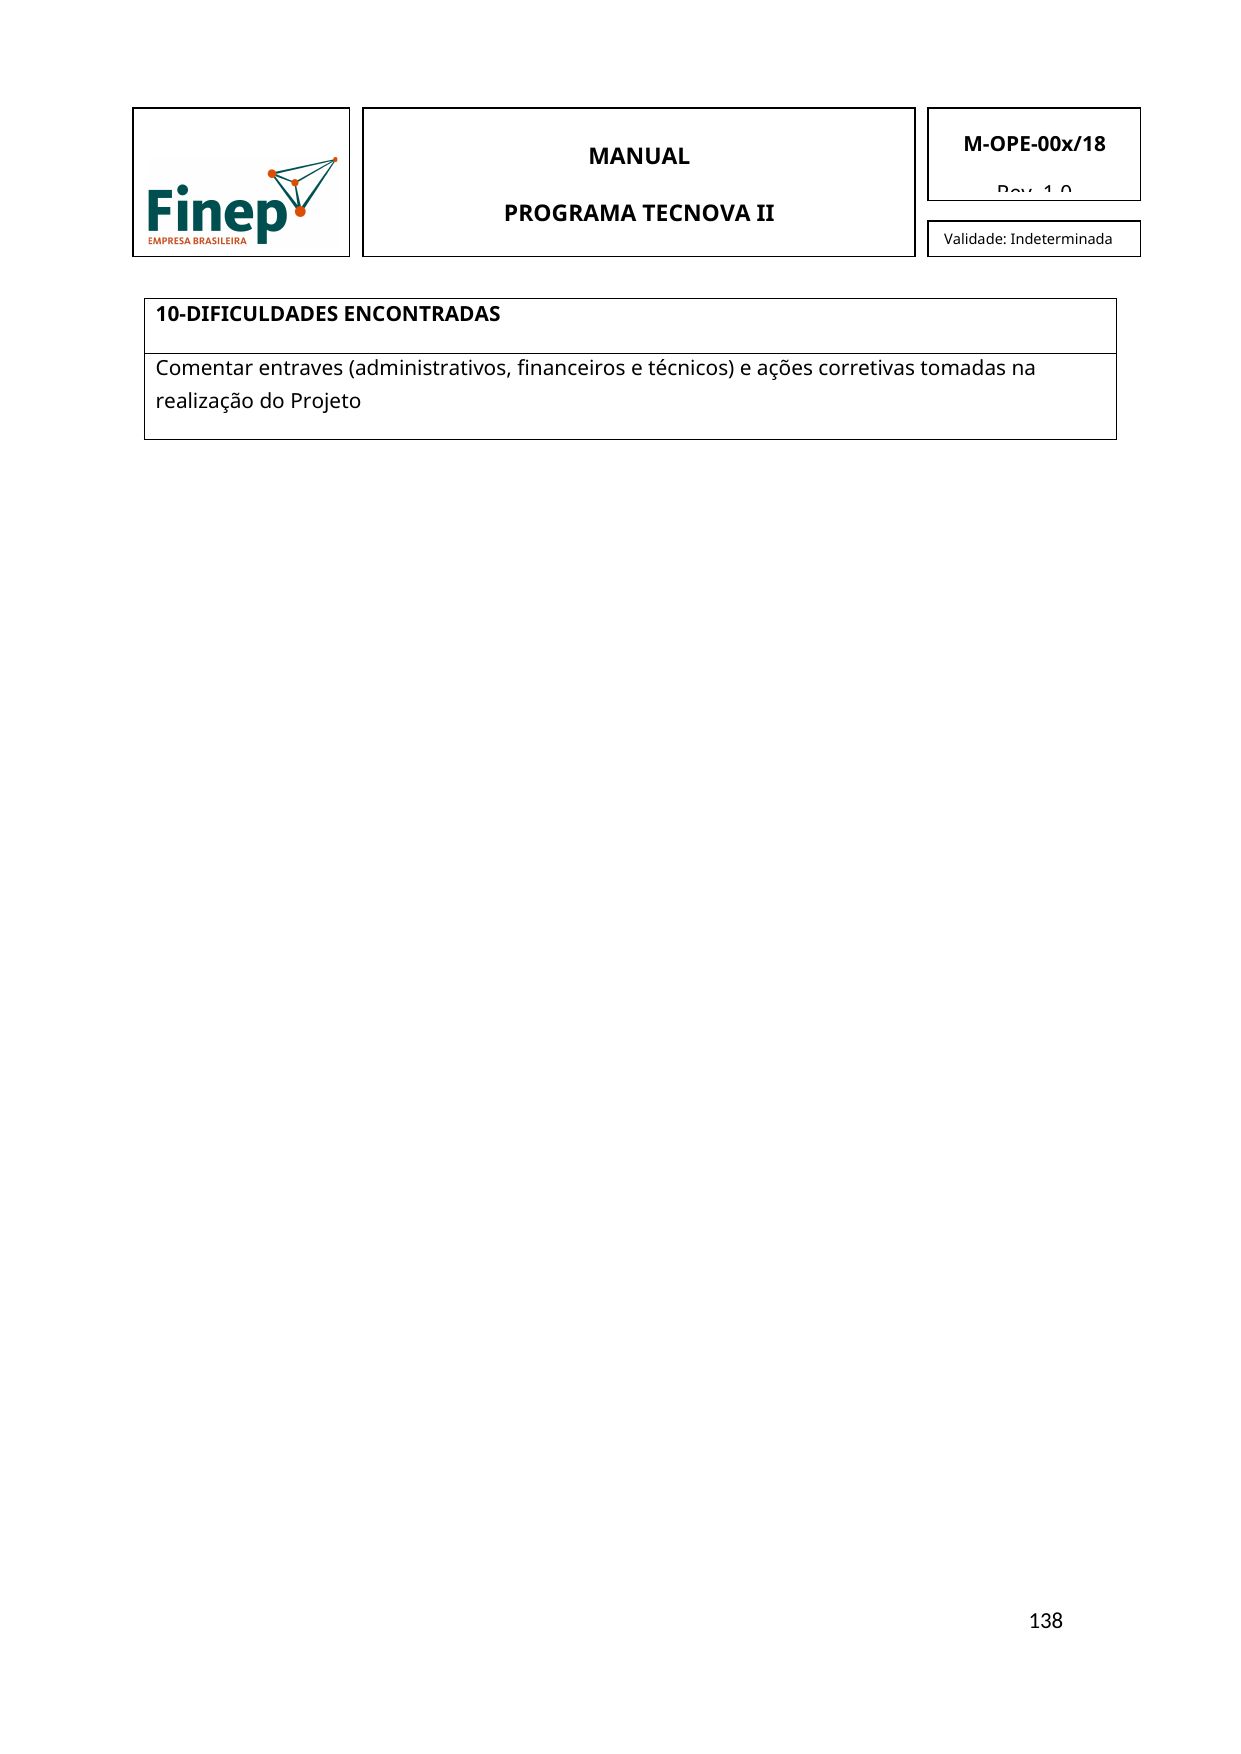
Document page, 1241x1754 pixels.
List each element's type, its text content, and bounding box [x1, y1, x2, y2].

table_cell Comentar entraves (administrativos, financeiros e técnicos) e ações corretivas tomadas na realização do Projeto [145, 354, 1116, 439]
table_header 10-DIFICULDADES ENCONTRADAS [145, 299, 1116, 352]
